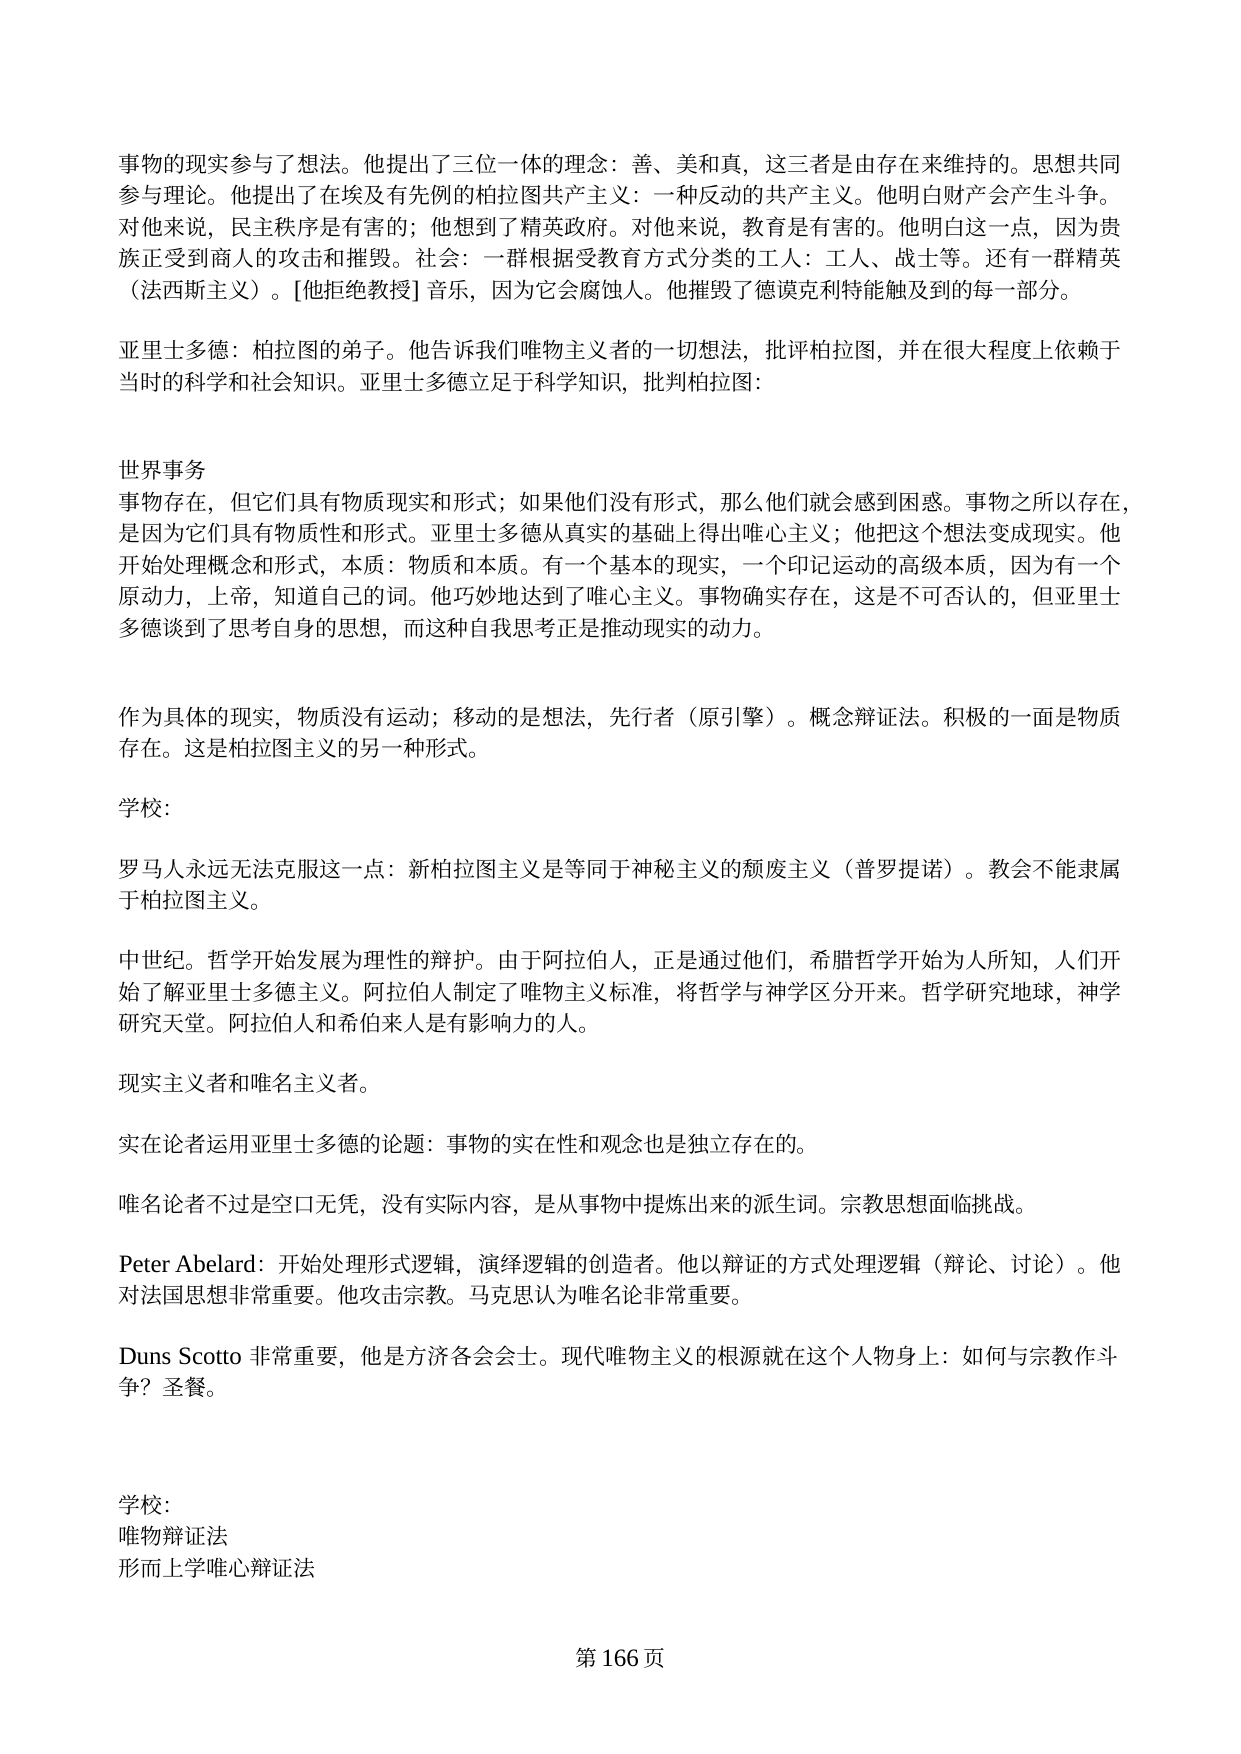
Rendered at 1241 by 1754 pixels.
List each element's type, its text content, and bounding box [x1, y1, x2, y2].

text 现实主义者和唯名主义者。 [118, 1067, 1122, 1098]
text 形而上学唯心辩证法 [118, 1551, 1122, 1582]
text 唯名论者不过是空口无凭，没有实际内容，是从事物中提炼出来的派生词。宗教思想面临挑战。 [118, 1187, 1122, 1218]
text 学校： [118, 792, 1122, 823]
text 作为具体的现实，物质没有运动；移动的是想法，先行者（原引擎）。概念辩证法。积极的一面是物质存在。这是柏拉图主义的另一种形式。 [118, 700, 1122, 763]
text 世界事务 [118, 454, 1122, 485]
text 事物的现实参与了想法。他提出了三位一体的理念：善、美和真，这三者是由存在来维持的。思想共同参与理论。他提出了在埃及有先例的柏拉图共产主义：一种反动的共产主义。他明白财产会产生斗争。对他来说，民主秩序是有害的；他想到了精英政府。对他来说，教育是有害的。他明白这一点，因为贵族正受到商人的攻击和摧毁。社会：一群根据受教育方式分类的工人：工人、战士等。还有一群精英（法西斯主义）。[他拒绝教授] 音乐，因为它会腐蚀人。他摧毁了德谟克利特能触及到的每一部分。 [118, 147, 1122, 304]
text 实在论者运用亚里士多德的论题：事物的实在性和观念也是独立存在的。 [118, 1127, 1122, 1158]
text 中世纪。哲学开始发展为理性的辩护。由于阿拉伯人，正是通过他们，希腊哲学开始为人所知，人们开始了解亚里士多德主义。阿拉伯人制定了唯物主义标准，将哲学与神学区分开来。哲学研究地球，神学研究天堂。阿拉伯人和希伯来人是有影响力的人。 [118, 943, 1122, 1038]
text 亚里士多德：柏拉图的弟子。他告诉我们唯物主义者的一切想法，批评柏拉图，并在很大程度上依赖于当时的科学和社会知识。亚里士多德立足于科学知识，批判柏拉图： [118, 333, 1122, 396]
text 唯物辩证法 [118, 1519, 1122, 1551]
text 学校： [118, 1488, 1122, 1519]
text 罗马人永远无法克服这一点：新柏拉图主义是等同于神秘主义的颓废主义（普罗提诺）。教会不能隶属于柏拉图主义。 [118, 852, 1122, 915]
text Peter Abelard：开始处理形式逻辑，演绎逻辑的创造者。他以辩证的方式处理逻辑（辩论、讨论）。他对法国思想非常重要。他攻击宗教。马克思认为唯名论非常重要。 [118, 1247, 1122, 1310]
text 事物存在，但它们具有物质现实和形式；如果他们没有形式，那么他们就会感到困惑。事物之所以存在，是因为它们具有物质性和形式。亚里士多德从真实的基础上得出唯心主义；他把这个想法变成现实。他开始处理概念和形式，本质：物质和本质。有一个基本的现实，一个印记运动的高级本质，因为有一个原动力，上帝，知道自己的词。他巧妙地达到了唯心主义。事物确实存在，这是不可否认的，但亚里士多德谈到了思考自身的思想，而这种自我思考正是推动现实的动力。 [118, 485, 1122, 642]
text Duns Scotto 非常重要，他是方济各会会士。现代唯物主义的根源就在这个人物身上：如何与宗教作斗争？圣餐。 [118, 1339, 1122, 1402]
